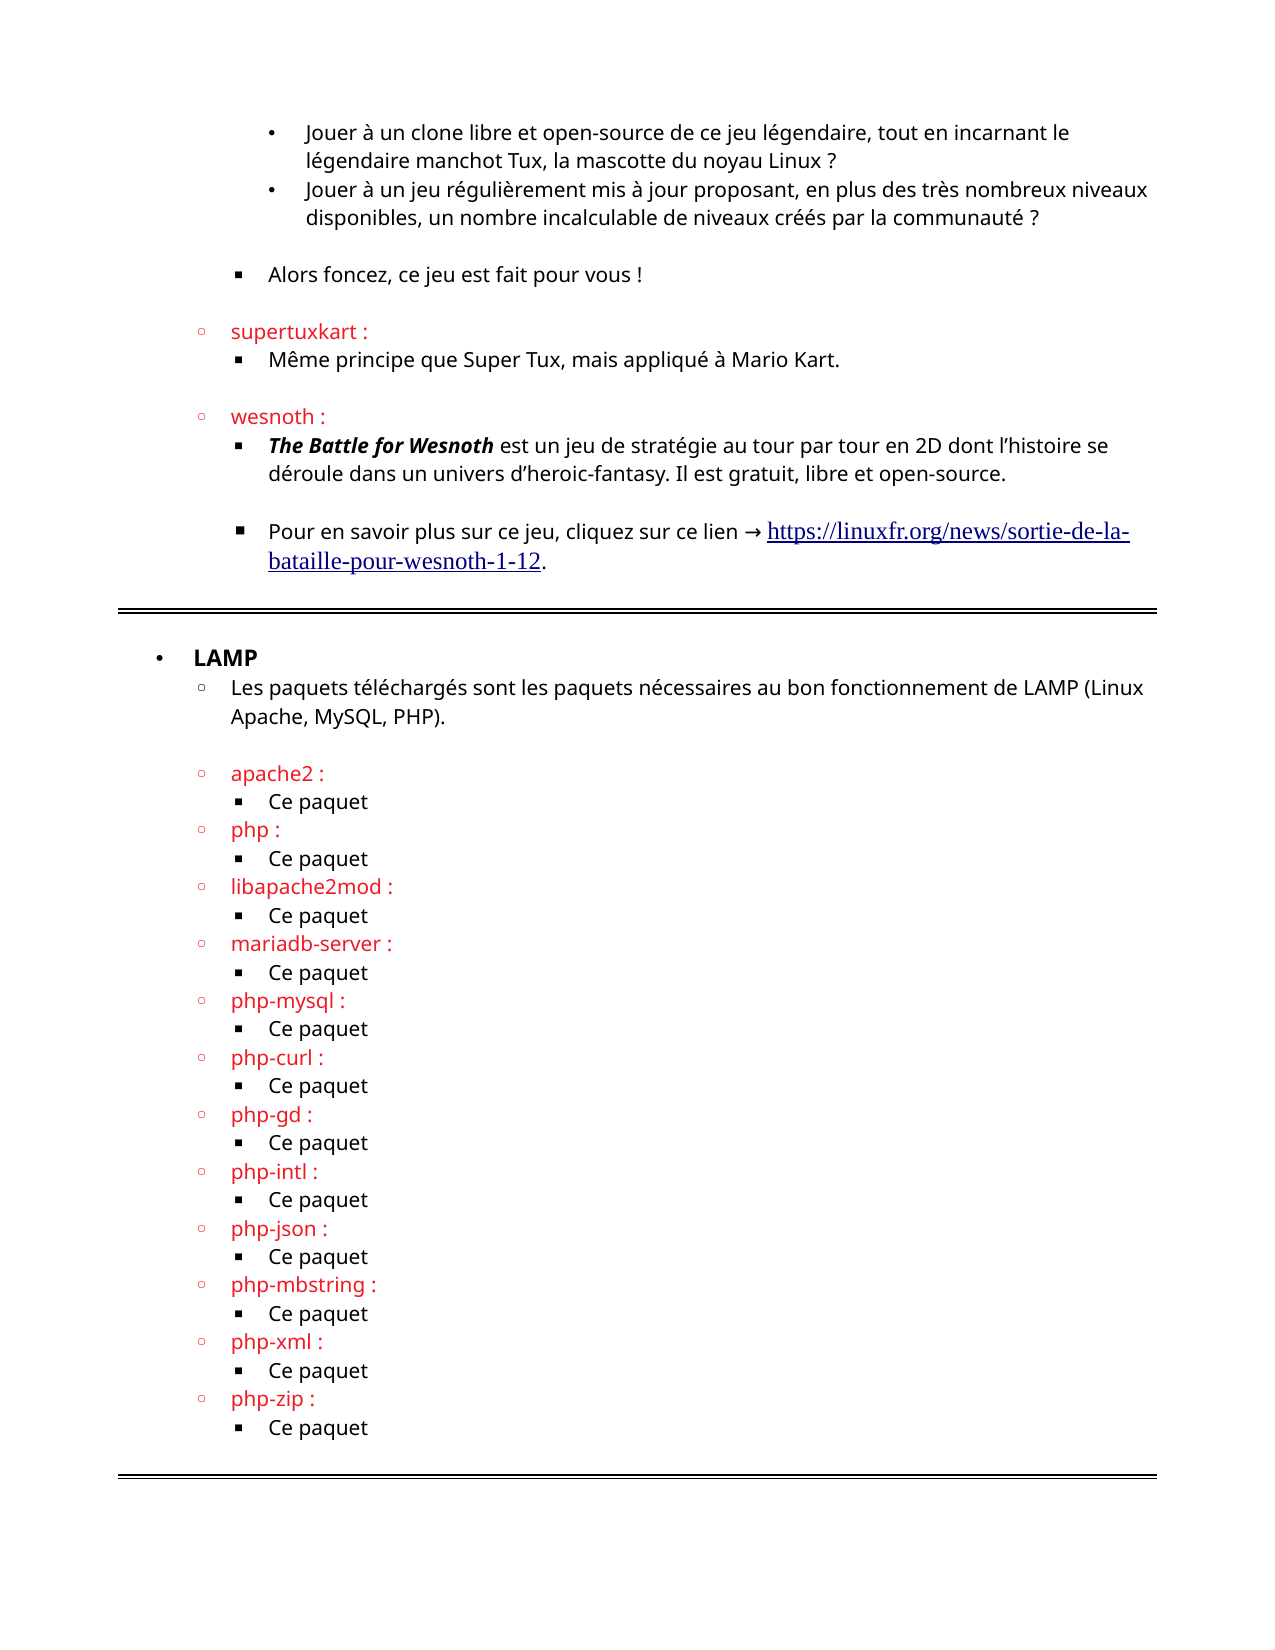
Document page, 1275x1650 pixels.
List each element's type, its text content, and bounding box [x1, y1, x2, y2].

list Ce paquet [231, 1071, 1157, 1100]
list supertuxkart : [193, 317, 1157, 346]
list Ce paquet [231, 1014, 1157, 1043]
list php : [193, 816, 1157, 844]
list The Battle for Wesnoth est un jeu de stratégie au tour par tour en 2D dont l’histoire se déroule dans un univers d’heroic-fantasy. Il est gratuit, libre et open-source. [231, 431, 1157, 488]
list Ce paquet [231, 844, 1157, 872]
list php-zip : [193, 1384, 1157, 1413]
list wesnoth : [193, 402, 1157, 431]
list libapache2mod : [193, 872, 1157, 901]
list Même principe que Super Tux, mais appliqué à Mario Kart. [231, 346, 1157, 374]
list php-gd : [193, 1100, 1157, 1128]
list Ce paquet [231, 1242, 1157, 1271]
list Ce paquet [231, 958, 1157, 986]
list LAMP [156, 642, 1157, 673]
list Ce paquet [231, 1185, 1157, 1214]
list Ce paquet [231, 1299, 1157, 1327]
list Les paquets téléchargés sont les paquets nécessaires au bon fonctionnement de LAMP (Linux Apache, MySQL, PHP). [193, 673, 1157, 730]
list Ce paquet [231, 1356, 1157, 1384]
list Ce paquet [231, 901, 1157, 929]
list php-mbstring : [193, 1271, 1157, 1299]
list Ce paquet [231, 787, 1157, 816]
list Pour en savoir plus sur ce jeu, cliquez sur ce lien → https://linuxfr.org/news/sortie-de-la-bataille-pour-wesnoth-1-12. [231, 516, 1157, 575]
list Ce paquet [231, 1128, 1157, 1157]
list apache2 : [193, 759, 1157, 787]
list Jouer à un clone libre et open-source de ce jeu légendaire, tout en incarnant le légendaire manchot Tux, la mascotte du noyau Linux ? [268, 118, 1157, 175]
list php-mysql : [193, 986, 1157, 1014]
list php-xml : [193, 1327, 1157, 1356]
list Alors foncez, ce jeu est fait pour vous ! [231, 260, 1157, 289]
list Ce paquet [231, 1413, 1157, 1441]
list php-json : [193, 1214, 1157, 1242]
list php-curl : [193, 1043, 1157, 1071]
list mariadb-server : [193, 929, 1157, 958]
list php-intl : [193, 1157, 1157, 1185]
list Jouer à un jeu régulièrement mis à jour proposant, en plus des très nombreux niveaux disponibles, un nombre incalculable de niveaux créés par la communauté ? [268, 175, 1157, 232]
